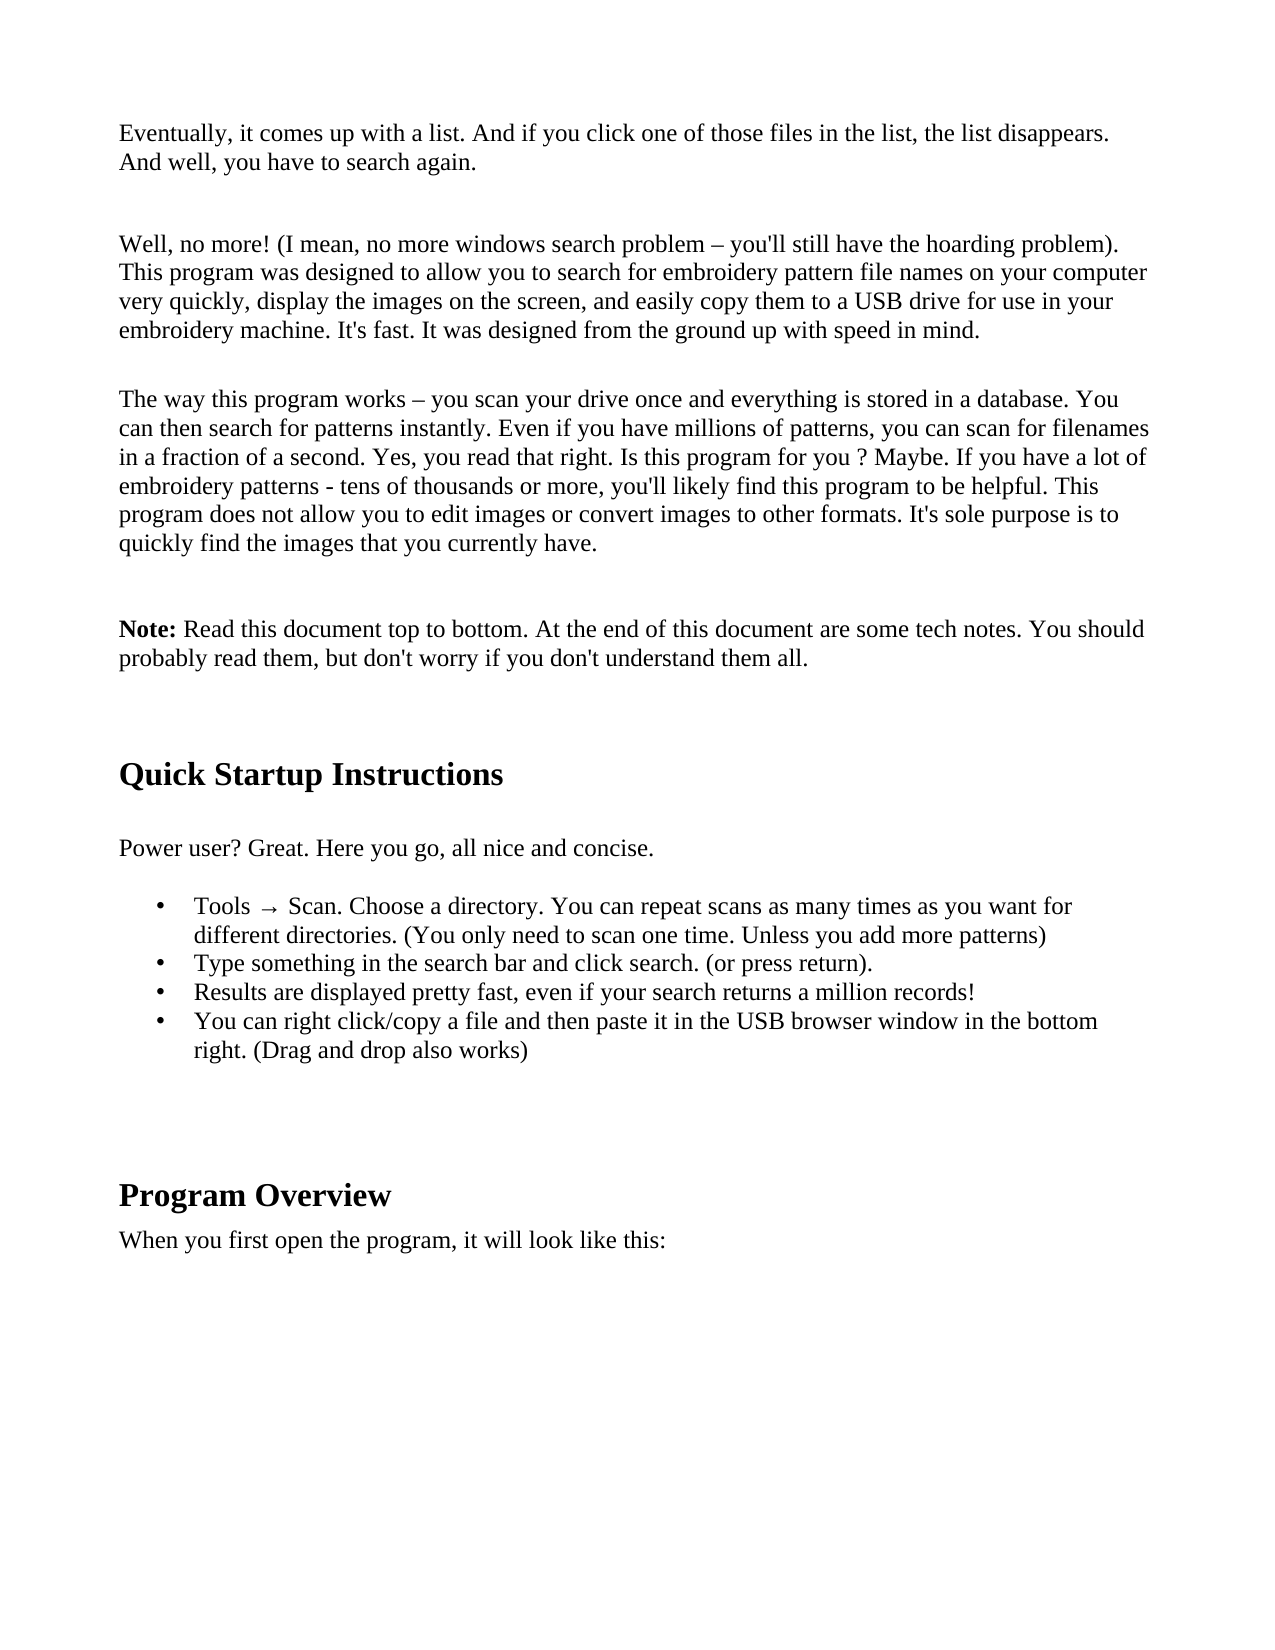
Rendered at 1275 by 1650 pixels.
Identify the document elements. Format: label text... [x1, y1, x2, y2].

list Tools → Scan. Choose a directory. You can repeat scans as many times as you want for different directories. (You only need to scan one time. Unless you add more patterns) [156, 891, 1156, 948]
text Eventually, it comes up with a list. And if you click one of those files in the list, the list disappears. And well, you have to search again. [118, 118, 1156, 176]
text Note: Read this document top to bottom. At the end of this document are some tech notes. You should probably read them, but don't worry if you don't understand them all. [118, 614, 1156, 672]
text Power user? Great. Here you go, all nice and concise. [118, 833, 1156, 862]
list Type something in the search bar and click search. (or press return). [156, 948, 1156, 977]
text Well, no more! (I mean, no more windows search problem – you'll still have the hoarding problem). This program was designed to allow you to search for embroidery pattern file names on your computer very quickly, display the images on the screen, and easily copy them to a USB drive for use in your embroidery machine. It's fast. It was designed from the ground up with speed in mind. [118, 229, 1156, 344]
text When you first open the program, it will look like this: [118, 1225, 1156, 1254]
list Results are displayed pretty fast, even if your search returns a million records! [156, 977, 1156, 1006]
text The way this program works – you scan your drive once and everything is stored in a database. You can then search for patterns instantly. Even if you have millions of patterns, you can scan for filenames in a fraction of a second. Yes, you read that right. Is this program for you ? Maybe. If you have a lot of embroidery patterns - tens of thousands or more, you'll likely find this program to be helpful. This program does not allow you to edit images or convert images to other formats. It's sole purpose is to quickly find the images that you currently have. [118, 384, 1156, 557]
list You can right click/copy a file and then paste it in the USB browser window in the bottom right. (Drag and drop also works) [156, 1006, 1156, 1063]
subtitle Program Overview [118, 1175, 1156, 1213]
subtitle Quick Startup Instructions [118, 754, 1156, 793]
